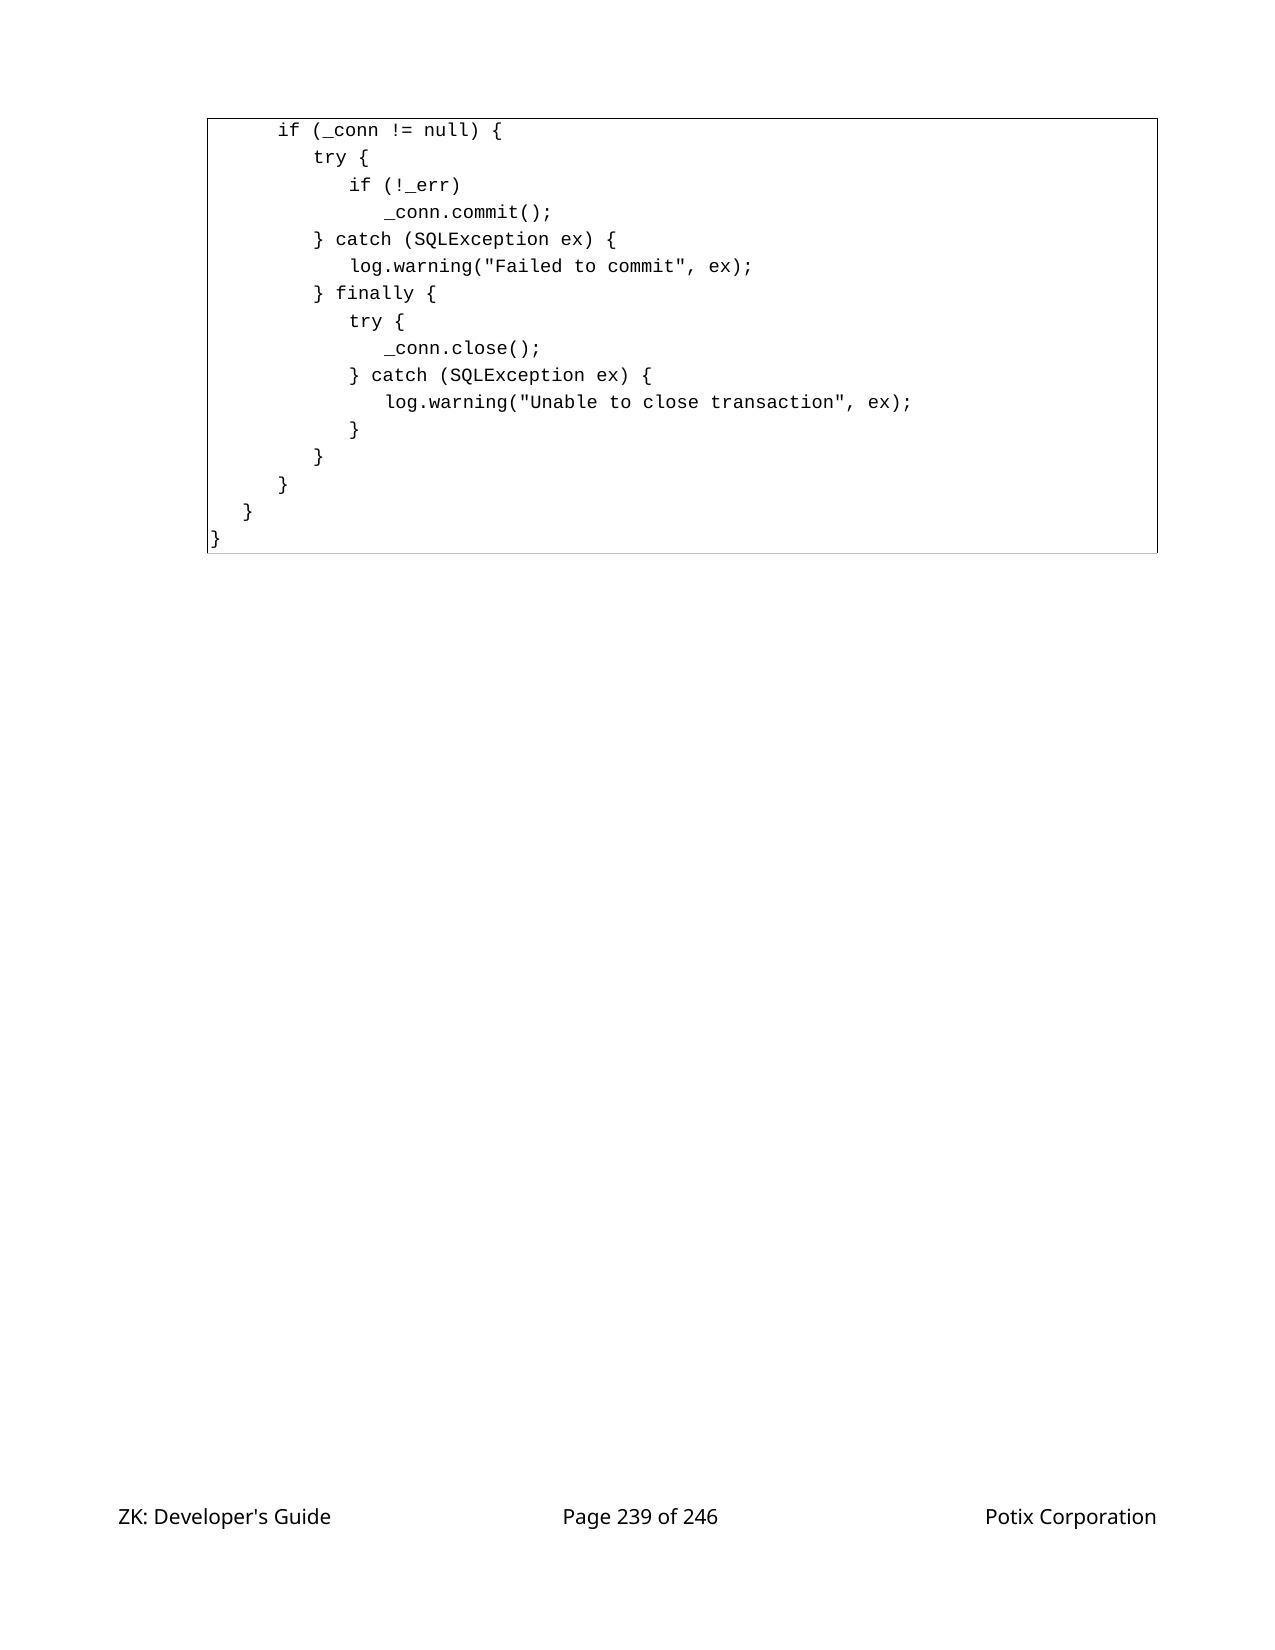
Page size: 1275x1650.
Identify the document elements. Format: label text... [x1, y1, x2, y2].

text } [208, 472, 1157, 496]
text try { [208, 145, 1157, 169]
text } finally { [208, 281, 1157, 306]
text if (!_err) [208, 172, 1157, 197]
text } [208, 499, 1157, 523]
text } catch (SQLException ex) { [208, 363, 1157, 387]
text log.warning("Unable to close transaction", ex); [208, 390, 1157, 414]
text _conn.close(); [208, 336, 1157, 360]
text } [208, 526, 1157, 553]
text } [208, 417, 1157, 441]
text _conn.commit(); [208, 200, 1157, 224]
text } catch (SQLException ex) { [208, 227, 1157, 251]
text try { [208, 308, 1157, 333]
text } [208, 444, 1157, 469]
text if (_conn != null) { [208, 119, 1157, 142]
text log.warning("Failed to commit", ex); [208, 254, 1157, 278]
